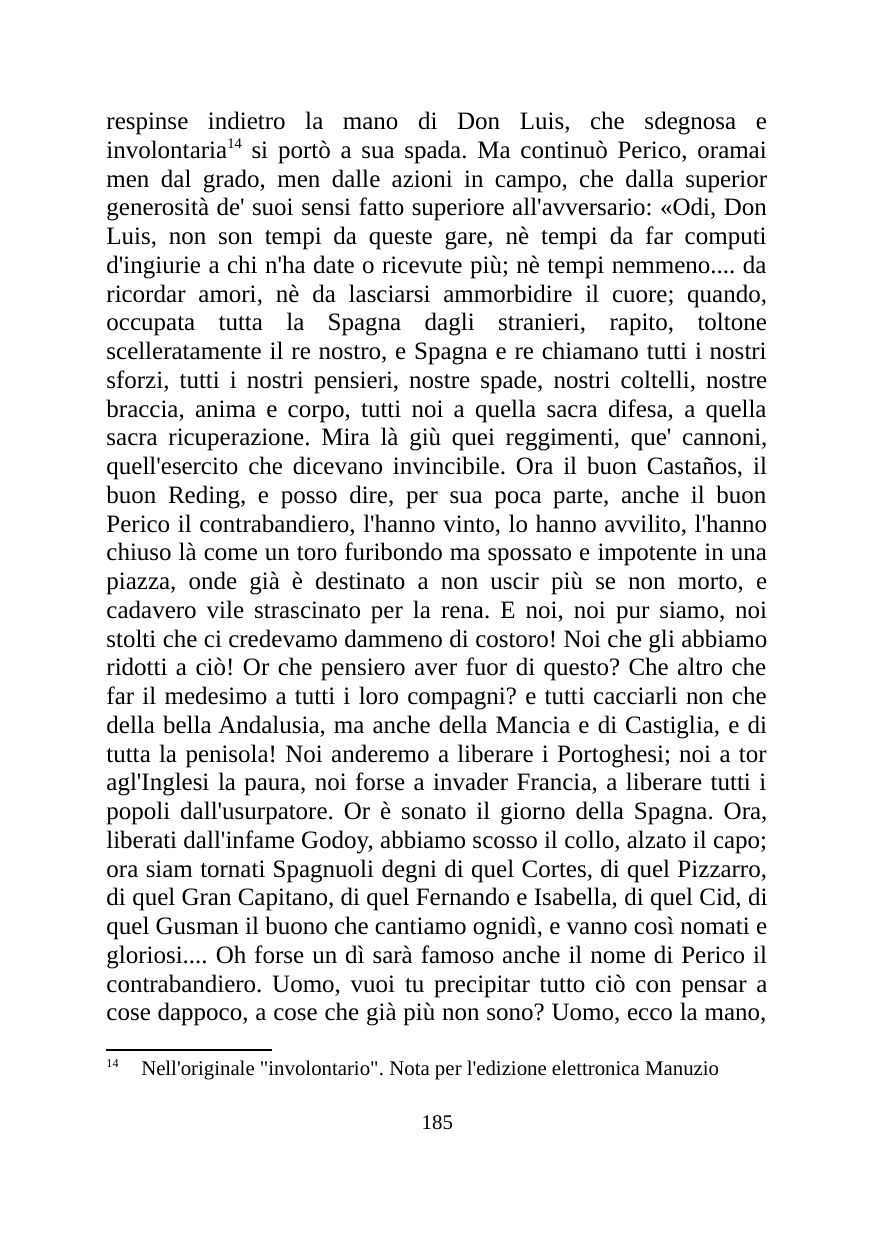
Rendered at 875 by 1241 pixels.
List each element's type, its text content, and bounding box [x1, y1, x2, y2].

text Nell'originale "involontario". Nota per l'edizione elettronica Manuzio [106, 1056, 768, 1080]
text respinse indietro la mano di Don Luis, che sdegnosa e involontaria si portò a sua spada. Ma continuò Perico, oramai men dal grado, men dalle azioni in campo, che dalla superior generosità de' suoi sensi fatto superiore all'avversario: «Odi, Don Luis, non son tempi da queste gare, nè tempi da far computi d'ingiurie a chi n'ha date o ricevute più; nè tempi nemmeno.... da ricordar amori, nè da lasciarsi ammorbidire il cuore; quando, occupata tutta la Spagna dagli stranieri, rapito, toltone scelleratamente il re nostro, e Spagna e re chiamano tutti i nostri sforzi, tutti i nostri pensieri, nostre spade, nostri coltelli, nostre braccia, anima e corpo, tutti noi a quella sacra difesa, a quella sacra ricuperazione. Mira là giù quei reggimenti, que' cannoni, quell'esercito che dicevano invincibile. Ora il buon Castaños, il buon Reding, e posso dire, per sua poca parte, anche il buon Perico il contrabandiero, l'hanno vinto, lo hanno avvilito, l'hanno chiuso là come un toro furibondo ma spossato e impotente in una piazza, onde già è destinato a non uscir più se non morto, e cadavero vile strascinato per la rena. E noi, noi pur siamo, noi stolti che ci credevamo dammeno di costoro! Noi che gli abbiamo ridotti a ciò! Or che pensiero aver fuor di questo? Che altro che far il medesimo a tutti i loro compagni? e tutti cacciarli non che della bella Andalusia, ma anche della Mancia e di Castiglia, e di tutta la penisola! Noi anderemo a liberare i Portoghesi; noi a tor agl'Inglesi la paura, noi forse a invader Francia, a liberare tutti i popoli dall'usurpatore. Or è sonato il giorno della Spagna. Ora, liberati dall'infame Godoy, abbiamo scosso il collo, alzato il capo; ora siam tornati Spagnuoli degni di quel Cortes, di quel Pizzarro, di quel Gran Capitano, di quel Fernando e Isabella, di quel Cid, di quel Gusman il buono che cantiamo ognidì, e vanno così nomati e gloriosi.... Oh forse un dì sarà famoso anche il nome di Perico il contrabandiero. Uomo, vuoi tu precipitar tutto ciò con pensar a cose dappoco, a cose che già più non sono? Uomo, ecco la mano, [106, 106, 768, 1026]
